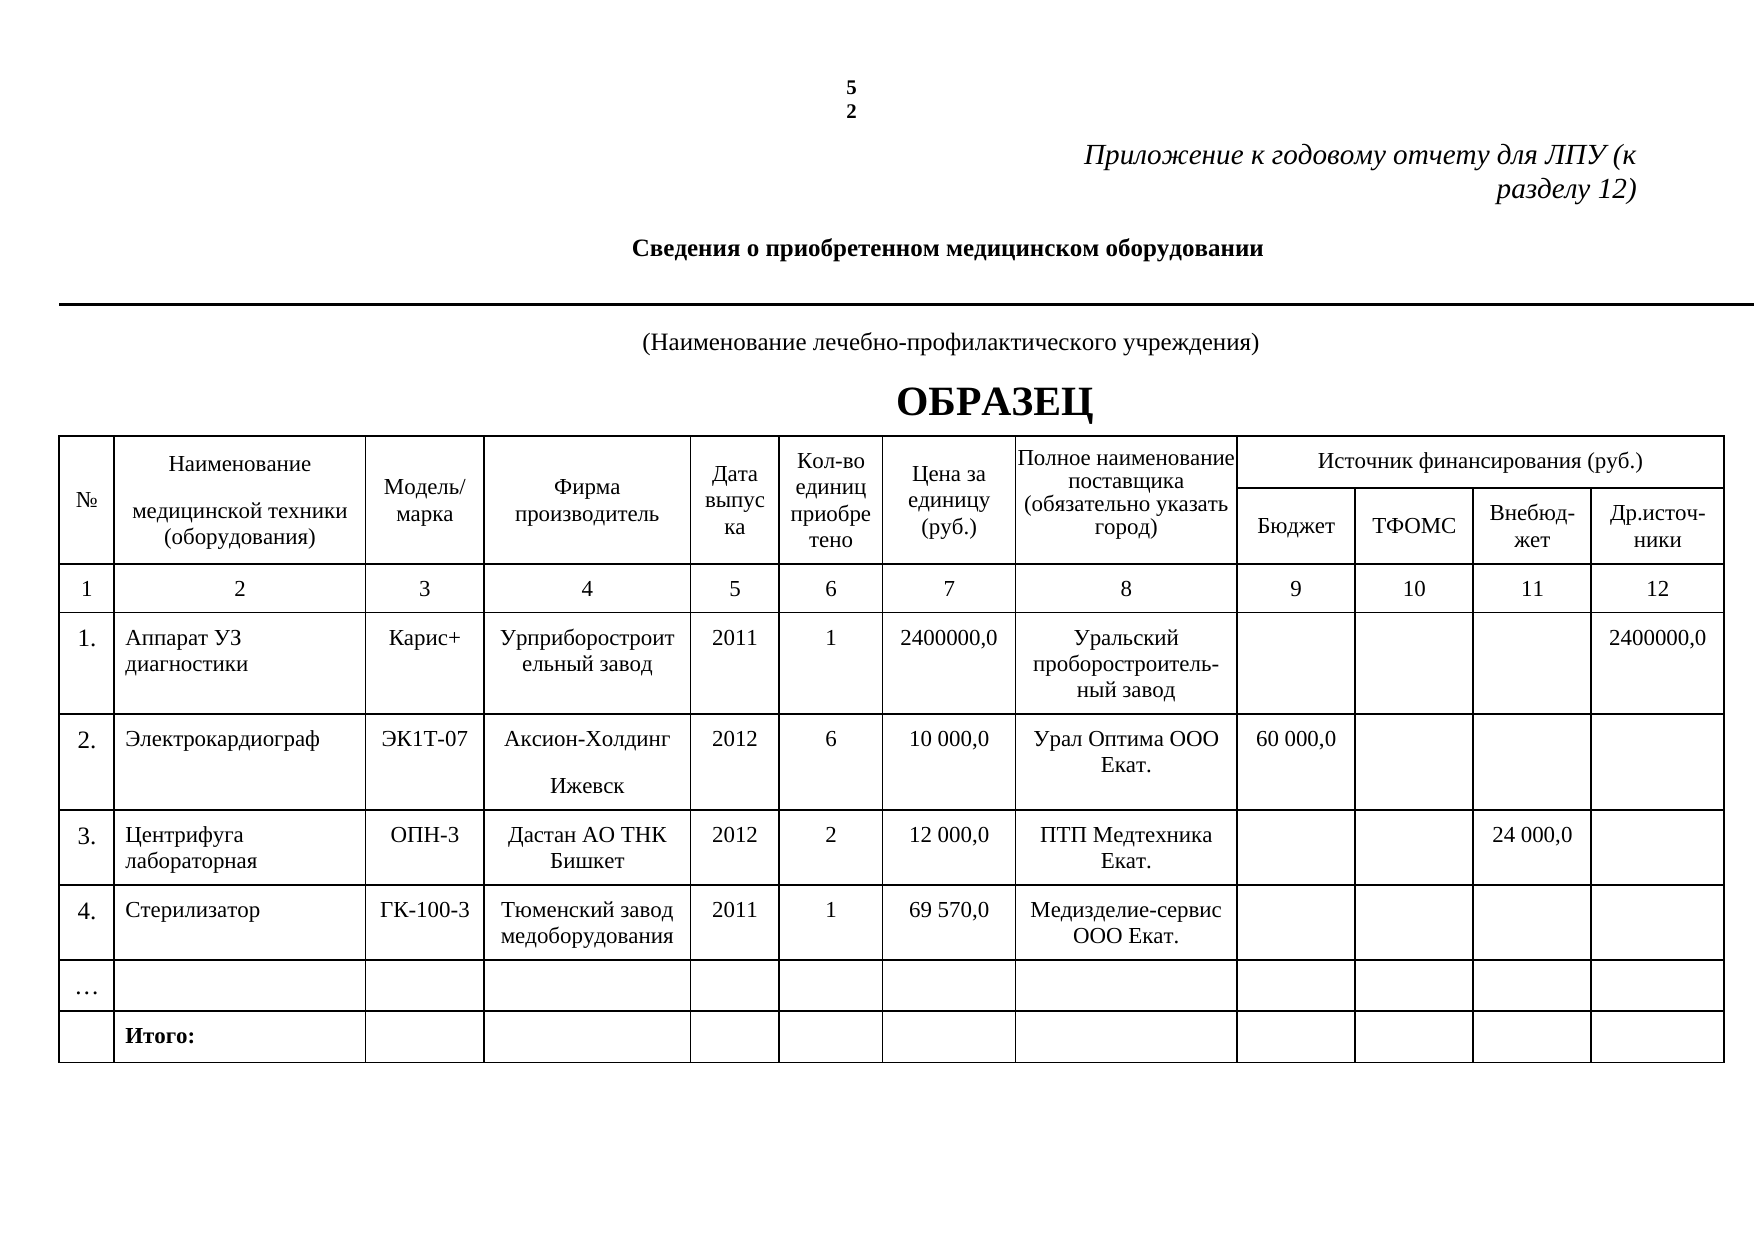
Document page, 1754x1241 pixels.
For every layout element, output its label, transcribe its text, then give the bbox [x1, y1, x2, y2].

table_cell [1238, 811, 1354, 884]
table_cell [1356, 715, 1472, 809]
table_cell [1016, 961, 1236, 1010]
table_cell 3. [60, 811, 113, 884]
table_cell Электрокардиограф [115, 715, 365, 809]
table_cell Аксион-Холдинг Ижевск [485, 715, 690, 809]
table_cell Тюменский завод медоборудования [485, 886, 690, 959]
table_cell Карис+ [366, 613, 483, 713]
table_cell [1474, 961, 1590, 1010]
table_cell 9 [1238, 565, 1354, 612]
table_cell [1356, 961, 1472, 1010]
table_cell 12 [1592, 565, 1723, 612]
table_cell [1474, 613, 1590, 713]
table_cell ОПН-3 [366, 811, 483, 884]
table_header № [60, 437, 113, 563]
table_cell [485, 961, 690, 1010]
table_cell Др.источ-ники [1592, 489, 1723, 563]
table_cell 8 [1016, 565, 1236, 612]
table_cell ПТП Медтехника Екат. [1016, 811, 1236, 884]
table_cell 2012 [691, 715, 778, 809]
table_cell Итого: [115, 1012, 365, 1061]
table_header Наименование медицинской техники (оборудования) [115, 437, 365, 563]
table_cell 11 [1474, 565, 1590, 612]
table_cell 12 000,0 [883, 811, 1015, 884]
table_cell [1474, 715, 1590, 809]
table_header Цена за единицу (руб.) [883, 437, 1015, 563]
table_cell 24 000,0 [1474, 811, 1590, 884]
table_cell 3 [366, 565, 483, 612]
table_cell ГК-100-3 [366, 886, 483, 959]
table_header Источник финансирования (руб.) [1238, 437, 1723, 487]
table_cell [1356, 886, 1472, 959]
table_header Полное наименование поставщика (обязательно указать город) [1016, 437, 1236, 563]
table_cell Урал Оптима ООО Екат. [1016, 715, 1236, 809]
table_cell 4. [60, 886, 113, 959]
table_cell Уральский проборостроитель-ный завод [1016, 613, 1236, 713]
table_cell [1356, 1012, 1472, 1061]
table_cell Стерилизатор [115, 886, 365, 959]
table_cell 2011 [691, 886, 778, 959]
table_cell [1238, 961, 1354, 1010]
table_cell [1592, 715, 1723, 809]
table_cell 2012 [691, 811, 778, 884]
table_cell ТФОМС [1356, 489, 1472, 563]
table_cell 2011 [691, 613, 778, 713]
table_cell 2400000,0 [883, 613, 1015, 713]
table_cell [780, 961, 882, 1010]
table_cell 7 [883, 565, 1015, 612]
text (Наименование лечебно-профилактического учреждения) [59, 327, 1754, 356]
table_cell [1356, 811, 1472, 884]
table_cell [1592, 886, 1723, 959]
table_header Модель/марка [366, 437, 483, 563]
table_cell Дастан АО ТНК Бишкет [485, 811, 690, 884]
table_cell [1592, 811, 1723, 884]
table_cell [691, 1012, 778, 1061]
table_cell [1238, 1012, 1354, 1061]
table_cell 1 [780, 886, 882, 959]
table_cell [780, 1012, 882, 1061]
table_cell 1. [60, 613, 113, 713]
table_cell [366, 1012, 483, 1061]
subtitle Сведения о приобретенном медицинском оборудовании [59, 233, 1754, 262]
table_cell 10 [1356, 565, 1472, 612]
table_cell ЭК1Т-07 [366, 715, 483, 809]
table_cell … [60, 961, 113, 1010]
table_header Дата выпуска [691, 437, 778, 563]
table_cell [60, 1012, 113, 1061]
table_cell 60 000,0 [1238, 715, 1354, 809]
table_cell [1238, 613, 1354, 713]
table_cell Урприборостроительный завод [485, 613, 690, 713]
table_cell [115, 961, 365, 1010]
table_cell 2400000,0 [1592, 613, 1723, 713]
table_cell [691, 961, 778, 1010]
table_cell 10 000,0 [883, 715, 1015, 809]
table_cell 1 [780, 613, 882, 713]
table_cell [883, 1012, 1015, 1061]
table_cell Медизделие-сервис ООО Екат. [1016, 886, 1236, 959]
table_cell [1016, 1012, 1236, 1061]
table_header Фирма производитель [485, 437, 690, 563]
table_cell 5 [691, 565, 778, 612]
subtitle Приложение к годовому отчету для ЛПУ (к разделу 12) [1004, 137, 1639, 204]
table_cell 1 [60, 565, 113, 612]
table_cell 4 [485, 565, 690, 612]
table_cell Центрифуга лабораторная [115, 811, 365, 884]
table_cell 2. [60, 715, 113, 809]
table_header Кол-во единиц приобретено [780, 437, 882, 563]
table_cell [883, 961, 1015, 1010]
table_cell [366, 961, 483, 1010]
table_cell Бюджет [1238, 489, 1354, 563]
table_cell 6 [780, 715, 882, 809]
table_cell [1592, 1012, 1723, 1061]
table_cell [1238, 886, 1354, 959]
table_cell Аппарат УЗ диагностики [115, 613, 365, 713]
table_cell [1474, 1012, 1590, 1061]
text ОБРАЗЕЦ [59, 377, 1754, 424]
table_cell [1474, 886, 1590, 959]
table_cell [1592, 961, 1723, 1010]
table_cell 69 570,0 [883, 886, 1015, 959]
table_cell 2 [115, 565, 365, 612]
table_cell Внебюд-жет [1474, 489, 1590, 563]
table_cell 6 [780, 565, 882, 612]
table_cell 2 [780, 811, 882, 884]
table_cell [485, 1012, 690, 1061]
table_cell [1356, 613, 1472, 713]
